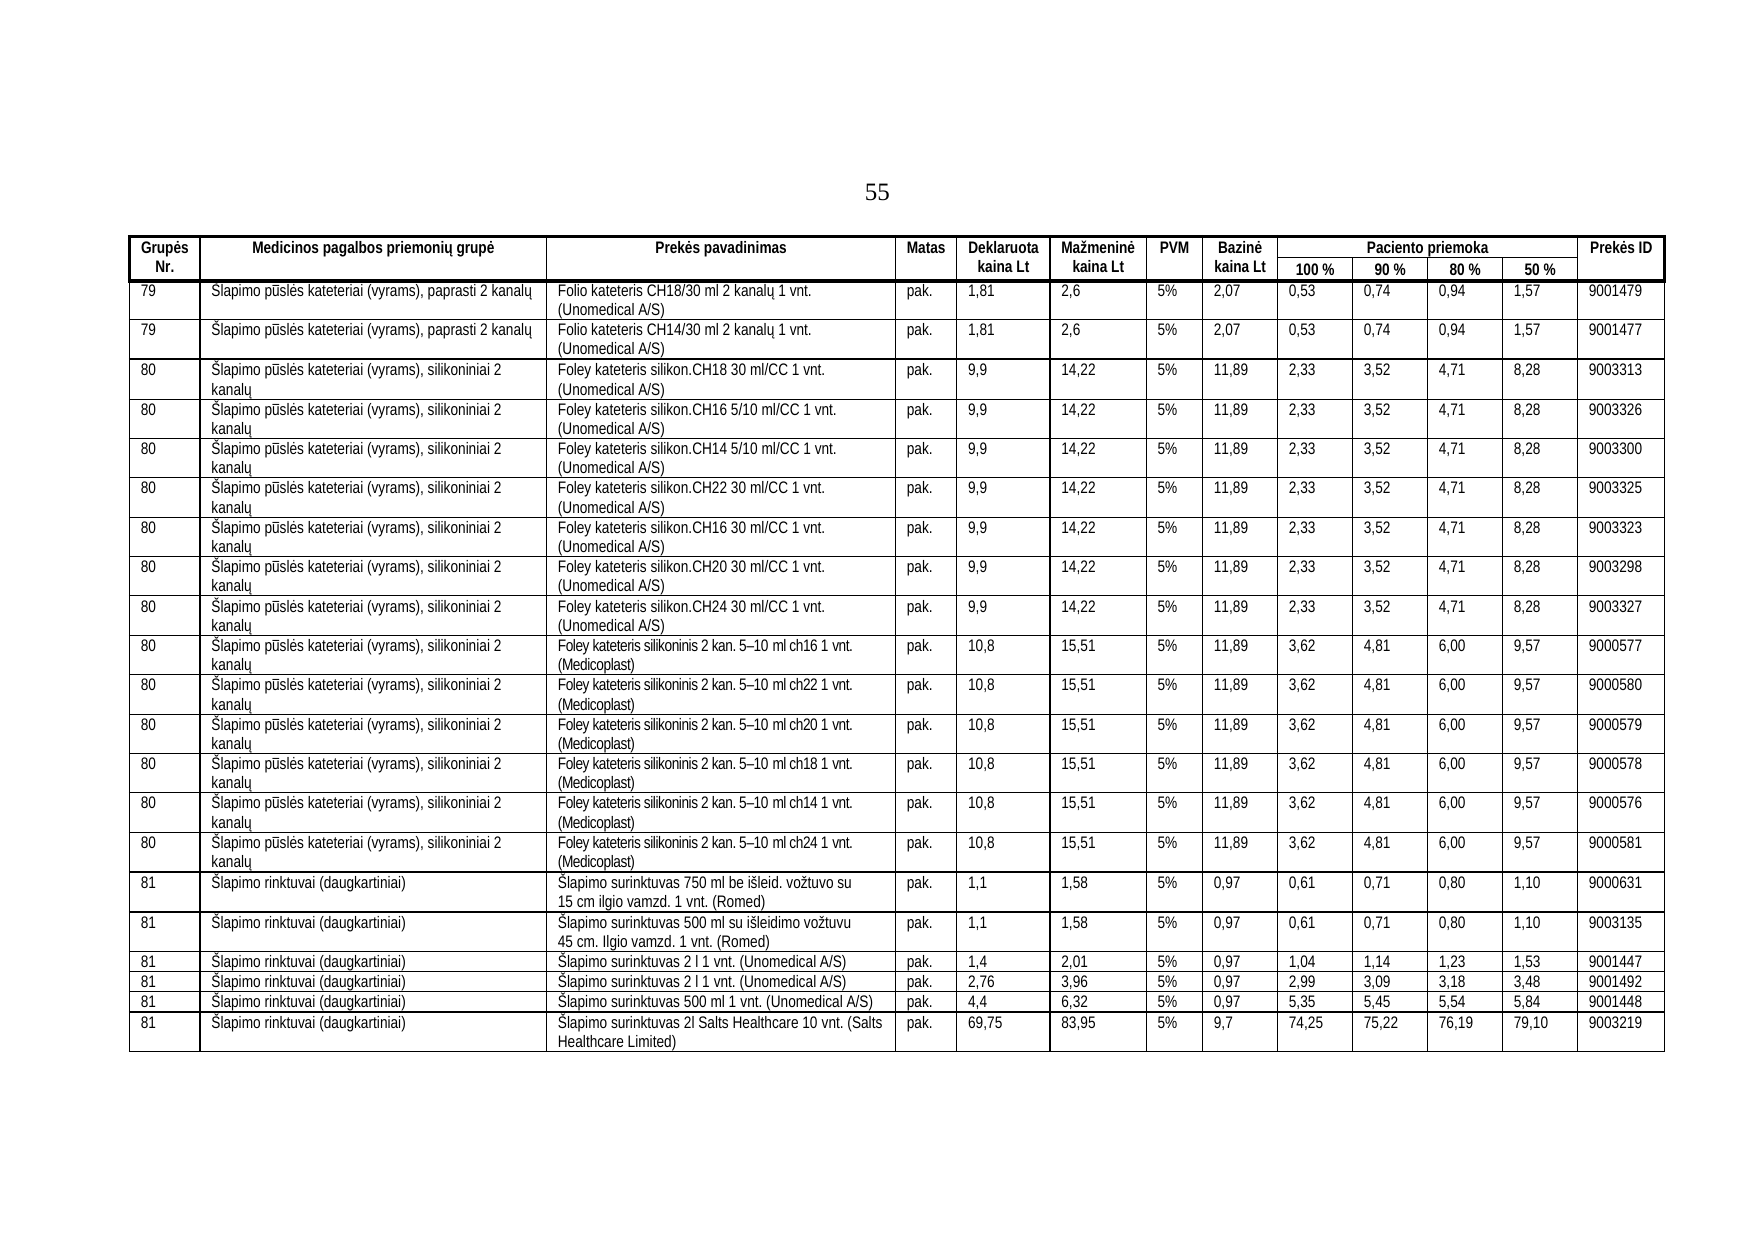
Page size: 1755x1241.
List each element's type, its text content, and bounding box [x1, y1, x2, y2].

table_cell 1,04 [1278, 952, 1352, 971]
table_cell 2,6 [1051, 320, 1146, 358]
table_cell 8,28 [1503, 596, 1577, 635]
table_cell Folio kateteris CH18/30 ml 2 kanalų 1 vnt. (Unomedical A/S) [547, 283, 895, 319]
table_cell pak. [896, 715, 956, 753]
table_cell 0,97 [1203, 913, 1277, 951]
table_cell 9000579 [1578, 715, 1664, 753]
table_cell Foley kateteris silikoninis 2 kan. 5–10 ml ch20 1 vnt. (Medicoplast) [547, 715, 895, 753]
table_cell 4,81 [1353, 715, 1427, 753]
table_cell pak. [896, 675, 956, 713]
table_cell 5% [1147, 400, 1202, 438]
table_cell 10,8 [957, 754, 1049, 792]
table_cell Šlapimo rinktuvai (daugkartiniai) [201, 913, 546, 951]
table_header Prekės pavadinimas [547, 238, 895, 279]
table_cell 1,14 [1353, 952, 1427, 971]
table_cell 11,89 [1203, 715, 1277, 753]
table_cell 4,71 [1428, 518, 1502, 556]
table_cell pak. [896, 1013, 956, 1051]
table_cell 5% [1147, 320, 1202, 358]
table_cell pak. [896, 754, 956, 792]
table_cell 0,61 [1278, 913, 1352, 951]
table_cell Šlapimo surinktuvas 2l Salts Healthcare 10 vnt. (Salts Healthcare Limited) [547, 1013, 895, 1051]
table_cell 10,8 [957, 793, 1049, 832]
table_cell 11,89 [1203, 400, 1277, 438]
table_cell Šlapimo pūslės kateteriai (vyrams), silikoniniai 2 kanalų [201, 793, 546, 832]
table_cell 79 [130, 320, 199, 358]
table_cell 4,81 [1353, 833, 1427, 871]
table_cell 14,22 [1051, 400, 1146, 438]
table_cell 80 [130, 400, 199, 438]
table_cell Šlapimo pūslės kateteriai (vyrams), silikoniniai 2 kanalų [201, 833, 546, 871]
table_cell 81 [130, 972, 199, 991]
table_cell Šlapimo rinktuvai (daugkartiniai) [201, 992, 546, 1011]
table_cell 9,57 [1503, 793, 1577, 832]
table_cell 9,7 [1203, 1013, 1277, 1051]
table_cell 11,89 [1203, 518, 1277, 556]
table_cell 1,4 [957, 952, 1049, 971]
table_cell 1,81 [957, 320, 1049, 358]
table_cell 9003326 [1578, 400, 1664, 438]
table_cell Šlapimo pūslės kateteriai (vyrams), silikoniniai 2 kanalų [201, 754, 546, 792]
table_cell 9001477 [1578, 320, 1664, 358]
table_cell 81 [130, 952, 199, 971]
table_cell 15,51 [1051, 793, 1146, 832]
table_cell 3,52 [1353, 518, 1427, 556]
table_cell 74,25 [1278, 1013, 1352, 1051]
table_cell 5% [1147, 360, 1202, 398]
table_cell 4,71 [1428, 478, 1502, 517]
table_cell pak. [896, 439, 956, 477]
table_cell 2,76 [957, 972, 1049, 991]
table_cell 80 [130, 715, 199, 753]
table_cell Foley kateteris silikon.CH16 30 ml/CC 1 vnt. (Unomedical A/S) [547, 518, 895, 556]
table_cell 80 [130, 754, 199, 792]
table_cell 3,62 [1278, 636, 1352, 674]
table_cell 9000578 [1578, 754, 1664, 792]
table_header Bazinė kaina Lt [1203, 238, 1277, 279]
table_cell 15,51 [1051, 636, 1146, 674]
table_cell 14,22 [1051, 596, 1146, 635]
table_cell 8,28 [1503, 439, 1577, 477]
table_cell 5% [1147, 518, 1202, 556]
table_cell Šlapimo pūslės kateteriai (vyrams), silikoniniai 2 kanalų [201, 439, 546, 477]
table_cell 3,52 [1353, 596, 1427, 635]
table_cell 4,71 [1428, 439, 1502, 477]
table_cell 5% [1147, 833, 1202, 871]
table_cell 69,75 [957, 1013, 1049, 1051]
table_cell 79 [130, 283, 199, 319]
table_cell Šlapimo rinktuvai (daugkartiniai) [201, 1013, 546, 1051]
table_cell pak. [896, 972, 956, 991]
table_cell 4,4 [957, 992, 1049, 1011]
table_cell Foley kateteris silikon.CH16 5/10 ml/CC 1 vnt. (Unomedical A/S) [547, 400, 895, 438]
table_cell 5% [1147, 283, 1202, 319]
table_cell 8,28 [1503, 400, 1577, 438]
table_cell 6,00 [1428, 833, 1502, 871]
table_cell 80 [130, 557, 199, 595]
table_cell 14,22 [1051, 478, 1146, 517]
table_cell 5% [1147, 557, 1202, 595]
table_cell 9001479 [1578, 283, 1664, 319]
table_cell 0,71 [1353, 913, 1427, 951]
table_cell 9001492 [1578, 972, 1664, 991]
table_cell Šlapimo pūslės kateteriai (vyrams), silikoniniai 2 kanalų [201, 596, 546, 635]
table_cell 0,74 [1353, 320, 1427, 358]
table_cell pak. [896, 596, 956, 635]
table_cell 2,33 [1278, 518, 1352, 556]
table_cell 81 [130, 873, 199, 911]
table_cell 100 % [1278, 258, 1352, 279]
table_cell 1,57 [1503, 283, 1577, 319]
table_cell 76,19 [1428, 1013, 1502, 1051]
table_cell 4,71 [1428, 360, 1502, 398]
table_cell 15,51 [1051, 715, 1146, 753]
table_cell Šlapimo surinktuvas 2 l 1 vnt. (Unomedical A/S) [547, 972, 895, 991]
table_cell 5% [1147, 972, 1202, 991]
table_cell 0,53 [1278, 283, 1352, 319]
table_cell 1,1 [957, 913, 1049, 951]
table_cell 0,53 [1278, 320, 1352, 358]
table_cell 14,22 [1051, 518, 1146, 556]
table_cell 4,71 [1428, 557, 1502, 595]
table_cell 6,00 [1428, 675, 1502, 713]
table_cell 3,96 [1051, 972, 1146, 991]
table_cell 75,22 [1353, 1013, 1427, 1051]
table_cell 11,89 [1203, 557, 1277, 595]
table_cell 11,89 [1203, 754, 1277, 792]
table_cell 1,1 [957, 873, 1049, 911]
table_header Deklaruota kaina Lt [957, 238, 1049, 279]
table_cell 0,80 [1428, 913, 1502, 951]
table_cell 3,52 [1353, 557, 1427, 595]
table_cell 5% [1147, 952, 1202, 971]
table_cell 5% [1147, 478, 1202, 517]
table_cell pak. [896, 873, 956, 911]
table_cell 80 [130, 833, 199, 871]
table_cell pak. [896, 952, 956, 971]
table_cell pak. [896, 478, 956, 517]
table_cell 3,52 [1353, 360, 1427, 398]
table_cell 11,89 [1203, 675, 1277, 713]
table_cell Foley kateteris silikoninis 2 kan. 5–10 ml ch14 1 vnt. (Medicoplast) [547, 793, 895, 832]
table_cell 3,52 [1353, 400, 1427, 438]
table_cell 1,57 [1503, 320, 1577, 358]
table_cell 80 [130, 636, 199, 674]
table_header Medicinos pagalbos priemonių grupė [201, 238, 546, 279]
table_cell 9,9 [957, 596, 1049, 635]
table_cell 50 % [1503, 258, 1577, 279]
table_cell 5,54 [1428, 992, 1502, 1011]
table_cell Šlapimo pūslės kateteriai (vyrams), silikoniniai 2 kanalų [201, 715, 546, 753]
table_cell 0,97 [1203, 873, 1277, 911]
table_header PVM [1147, 238, 1202, 279]
table_cell Šlapimo pūslės kateteriai (vyrams), silikoniniai 2 kanalų [201, 400, 546, 438]
table_cell 4,71 [1428, 400, 1502, 438]
table_cell 80 [130, 478, 199, 517]
table_cell 3,62 [1278, 715, 1352, 753]
table_cell Foley kateteris silikon.CH24 30 ml/CC 1 vnt. (Unomedical A/S) [547, 596, 895, 635]
table_cell 2,07 [1203, 283, 1277, 319]
table_cell Šlapimo rinktuvai (daugkartiniai) [201, 873, 546, 911]
table_cell 3,09 [1353, 972, 1427, 991]
table_cell 0,80 [1428, 873, 1502, 911]
table_cell 9003219 [1578, 1013, 1664, 1051]
table_header Prekės ID [1578, 238, 1663, 279]
table_cell Šlapimo pūslės kateteriai (vyrams), silikoniniai 2 kanalų [201, 360, 546, 398]
table_cell 9000576 [1578, 793, 1664, 832]
table_cell pak. [896, 283, 956, 319]
table_cell 5% [1147, 439, 1202, 477]
table_cell pak. [896, 400, 956, 438]
table_cell 0,97 [1203, 972, 1277, 991]
table_cell 15,51 [1051, 833, 1146, 871]
table_cell 0,94 [1428, 283, 1502, 319]
table_cell Šlapimo pūslės kateteriai (vyrams), paprasti 2 kanalų [201, 320, 546, 358]
table_cell 2,07 [1203, 320, 1277, 358]
table_cell Foley kateteris silikon.CH20 30 ml/CC 1 vnt. (Unomedical A/S) [547, 557, 895, 595]
table_cell 11,89 [1203, 833, 1277, 871]
table_cell Šlapimo rinktuvai (daugkartiniai) [201, 952, 546, 971]
table_cell Foley kateteris silikoninis 2 kan. 5–10 ml ch22 1 vnt. (Medicoplast) [547, 675, 895, 713]
table_cell Foley kateteris silikon.CH18 30 ml/CC 1 vnt. (Unomedical A/S) [547, 360, 895, 398]
table_cell 9,57 [1503, 715, 1577, 753]
table_cell 4,81 [1353, 754, 1427, 792]
table_cell 11,89 [1203, 596, 1277, 635]
table_cell 3,18 [1428, 972, 1502, 991]
table_cell 9,9 [957, 557, 1049, 595]
table_cell Šlapimo surinktuvas 500 ml 1 vnt. (Unomedical A/S) [547, 992, 895, 1011]
table_cell 0,71 [1353, 873, 1427, 911]
table_cell 1,53 [1503, 952, 1577, 971]
table_cell 10,8 [957, 636, 1049, 674]
table_cell 5% [1147, 675, 1202, 713]
table_cell 3,48 [1503, 972, 1577, 991]
table_cell 2,33 [1278, 557, 1352, 595]
table_cell Foley kateteris silikon.CH22 30 ml/CC 1 vnt. (Unomedical A/S) [547, 478, 895, 517]
table_cell 80 [130, 439, 199, 477]
table_cell 5,35 [1278, 992, 1352, 1011]
table_cell 83,95 [1051, 1013, 1146, 1051]
table_cell 1,10 [1503, 873, 1577, 911]
table_cell 9000580 [1578, 675, 1664, 713]
table_cell 8,28 [1503, 360, 1577, 398]
table_cell 1,58 [1051, 913, 1146, 951]
table_cell 1,58 [1051, 873, 1146, 911]
table_cell Šlapimo surinktuvas 2 l 1 vnt. (Unomedical A/S) [547, 952, 895, 971]
table_header Mažmeninė kaina Lt [1051, 238, 1146, 279]
table_cell Šlapimo pūslės kateteriai (vyrams), silikoniniai 2 kanalų [201, 518, 546, 556]
table_cell 3,62 [1278, 675, 1352, 713]
table_cell 1,10 [1503, 913, 1577, 951]
table_cell 9000581 [1578, 833, 1664, 871]
table_cell 15,51 [1051, 754, 1146, 792]
table_cell 9,9 [957, 518, 1049, 556]
table_cell 5% [1147, 913, 1202, 951]
table_cell 9,9 [957, 478, 1049, 517]
table_cell Šlapimo pūslės kateteriai (vyrams), silikoniniai 2 kanalų [201, 478, 546, 517]
table_cell pak. [896, 913, 956, 951]
table_cell 80 [130, 793, 199, 832]
table_cell pak. [896, 793, 956, 832]
table_cell 4,71 [1428, 596, 1502, 635]
table_cell 81 [130, 913, 199, 951]
table_cell Šlapimo pūslės kateteriai (vyrams), paprasti 2 kanalų [201, 283, 546, 319]
table_cell pak. [896, 518, 956, 556]
table_cell 0,61 [1278, 873, 1352, 911]
table_cell 14,22 [1051, 360, 1146, 398]
table_cell 3,62 [1278, 793, 1352, 832]
table_cell 5% [1147, 596, 1202, 635]
table_cell Foley kateteris silikoninis 2 kan. 5–10 ml ch18 1 vnt. (Medicoplast) [547, 754, 895, 792]
table_cell 9001447 [1578, 952, 1664, 971]
table_cell 0,97 [1203, 952, 1277, 971]
table_cell 9003135 [1578, 913, 1664, 951]
table_cell 0,94 [1428, 320, 1502, 358]
table_cell 6,32 [1051, 992, 1146, 1011]
table_cell 9003300 [1578, 439, 1664, 477]
table_cell 9,57 [1503, 833, 1577, 871]
table_cell 14,22 [1051, 557, 1146, 595]
table_cell 3,62 [1278, 754, 1352, 792]
table_cell Šlapimo pūslės kateteriai (vyrams), silikoniniai 2 kanalų [201, 636, 546, 674]
table_cell 0,97 [1203, 992, 1277, 1011]
table_cell 2,33 [1278, 478, 1352, 517]
table_cell Šlapimo surinktuvas 500 ml su išleidimo vožtuvu 45 cm. Ilgio vamzd. 1 vnt. (Romed) [547, 913, 895, 951]
table_cell Šlapimo pūslės kateteriai (vyrams), silikoniniai 2 kanalų [201, 675, 546, 713]
table_cell 11,89 [1203, 360, 1277, 398]
table_cell 2,99 [1278, 972, 1352, 991]
table_cell 2,33 [1278, 439, 1352, 477]
table_cell 81 [130, 1013, 199, 1051]
table_cell 9,57 [1503, 636, 1577, 674]
table_cell 9003325 [1578, 478, 1664, 517]
table_cell 3,52 [1353, 439, 1427, 477]
table_cell 5% [1147, 715, 1202, 753]
table_cell 5% [1147, 1013, 1202, 1051]
table_cell 6,00 [1428, 636, 1502, 674]
table_cell 11,89 [1203, 636, 1277, 674]
table_cell 9,57 [1503, 675, 1577, 713]
table_cell 9,9 [957, 360, 1049, 398]
table_cell pak. [896, 360, 956, 398]
table_cell Foley kateteris silikoninis 2 kan. 5–10 ml ch24 1 vnt. (Medicoplast) [547, 833, 895, 871]
table_cell Šlapimo surinktuvas 750 ml be išleid. vožtuvo su 15 cm ilgio vamzd. 1 vnt. (Romed) [547, 873, 895, 911]
table_cell 14,22 [1051, 439, 1146, 477]
table_cell 2,33 [1278, 360, 1352, 398]
table_cell 9,9 [957, 439, 1049, 477]
table_cell 10,8 [957, 675, 1049, 713]
table_cell 2,33 [1278, 596, 1352, 635]
table_cell 15,51 [1051, 675, 1146, 713]
table_cell pak. [896, 833, 956, 871]
table_cell 80 [130, 360, 199, 398]
table_cell 6,00 [1428, 754, 1502, 792]
table_cell 5% [1147, 992, 1202, 1011]
table_cell 9,57 [1503, 754, 1577, 792]
table_cell 79,10 [1503, 1013, 1577, 1051]
table_cell pak. [896, 557, 956, 595]
table_cell 80 [130, 518, 199, 556]
table_cell 9000631 [1578, 873, 1664, 911]
table_cell 5% [1147, 793, 1202, 832]
table_cell 10,8 [957, 715, 1049, 753]
table_cell 6,00 [1428, 793, 1502, 832]
table_cell 80 [130, 675, 199, 713]
table_cell 2,6 [1051, 283, 1146, 319]
table_cell 2,01 [1051, 952, 1146, 971]
table_cell 9003323 [1578, 518, 1664, 556]
table_cell 2,33 [1278, 400, 1352, 438]
table_cell 11,89 [1203, 793, 1277, 832]
table_cell 90 % [1353, 258, 1427, 279]
table_cell pak. [896, 992, 956, 1011]
table_cell 3,52 [1353, 478, 1427, 517]
table_cell 6,00 [1428, 715, 1502, 753]
table_cell 8,28 [1503, 478, 1577, 517]
table_cell 81 [130, 992, 199, 1011]
table_cell 9003313 [1578, 360, 1664, 398]
table_cell 5% [1147, 873, 1202, 911]
table_cell Foley kateteris silikoninis 2 kan. 5–10 ml ch16 1 vnt. (Medicoplast) [547, 636, 895, 674]
table_cell 80 [130, 596, 199, 635]
table_cell 1,23 [1428, 952, 1502, 971]
table_cell Folio kateteris CH14/30 ml 2 kanalų 1 vnt. (Unomedical A/S) [547, 320, 895, 358]
table_cell 8,28 [1503, 518, 1577, 556]
table_cell 11,89 [1203, 478, 1277, 517]
table_cell 4,81 [1353, 675, 1427, 713]
table_cell Foley kateteris silikon.CH14 5/10 ml/CC 1 vnt. (Unomedical A/S) [547, 439, 895, 477]
table_cell 5,84 [1503, 992, 1577, 1011]
table_cell 4,81 [1353, 636, 1427, 674]
table_cell 9003327 [1578, 596, 1664, 635]
table_cell 9,9 [957, 400, 1049, 438]
table_cell 9000577 [1578, 636, 1664, 674]
table_cell 5% [1147, 754, 1202, 792]
table_cell 3,62 [1278, 833, 1352, 871]
table_header Matas [896, 238, 956, 279]
table_cell 10,8 [957, 833, 1049, 871]
table_cell 11,89 [1203, 439, 1277, 477]
table_cell pak. [896, 636, 956, 674]
table_cell 8,28 [1503, 557, 1577, 595]
table_cell 9003298 [1578, 557, 1664, 595]
table_cell 5,45 [1353, 992, 1427, 1011]
table_cell 9001448 [1578, 992, 1664, 1011]
table_cell 80 % [1428, 258, 1502, 279]
table_cell 1,81 [957, 283, 1049, 319]
table_header Grupės Nr. [131, 238, 199, 279]
table_cell Šlapimo rinktuvai (daugkartiniai) [201, 972, 546, 991]
table_cell 0,74 [1353, 283, 1427, 319]
table_header Paciento priemoka [1278, 238, 1577, 257]
table_cell pak. [896, 320, 956, 358]
table_cell Šlapimo pūslės kateteriai (vyrams), silikoniniai 2 kanalų [201, 557, 546, 595]
table_cell 5% [1147, 636, 1202, 674]
table_cell 4,81 [1353, 793, 1427, 832]
